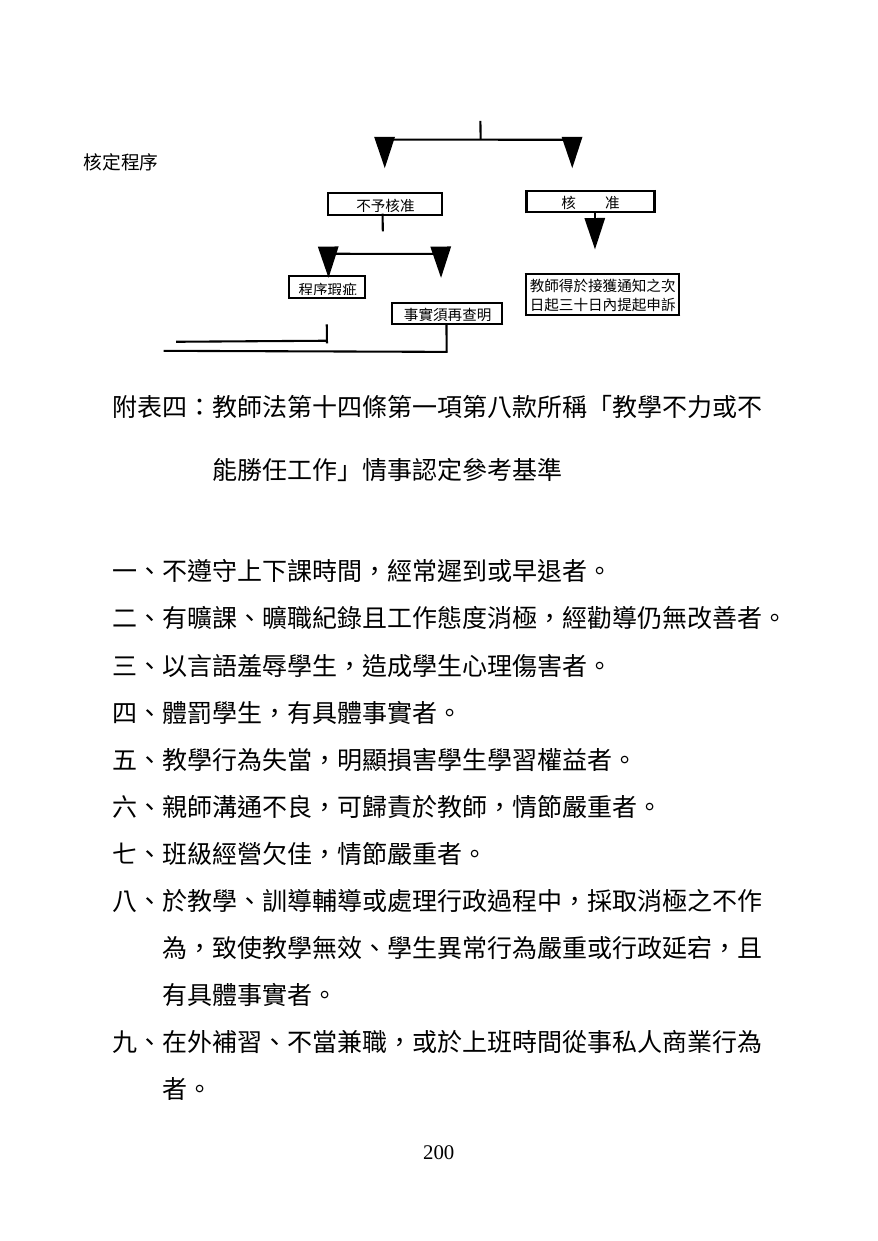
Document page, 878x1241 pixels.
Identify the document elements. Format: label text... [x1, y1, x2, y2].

text 九、在外補習、不當兼職，或於上班時間從事私人商業行為者。 [112, 1023, 765, 1106]
text 七、班級經營欠佳，情節嚴重者。 [112, 834, 765, 871]
text 八、於教學、訓導輔導或處理行政過程中，採取消極之不作為，致使教學無效、學生異常行為嚴重或行政延宕，且有具體事實者。 [112, 881, 765, 1012]
text 四、體罰學生，有具體事實者。 [112, 693, 765, 729]
text 五、教學行為失當，明顯損害學生學習權益者。 [112, 740, 765, 776]
text 事實須再查明 [396, 306, 498, 321]
text 一、不遵守上下課時間，經常遲到或早退者。 [112, 552, 765, 588]
text 二、有曠課、曠職紀錄且工作態度消極，經勸導仍無改善者。 [112, 599, 765, 635]
text 程序瑕疵 [293, 279, 361, 295]
text 核定程序 [81, 148, 161, 173]
text 三、以言語羞辱學生，造成學生心理傷害者。 [112, 646, 765, 682]
text 不予核准 [332, 196, 438, 212]
text 六、親師溝通不良，可歸責於教師，情節嚴重者。 [112, 787, 765, 823]
text 附表四：教師法第十四條第一項第八款所稱「教學不力或不能勝任工作」情事認定參考基準 [112, 364, 765, 489]
text 教師得於接獲通知之次日起三十日內提起申訴 [529, 276, 675, 312]
text 核 准 [530, 193, 651, 209]
